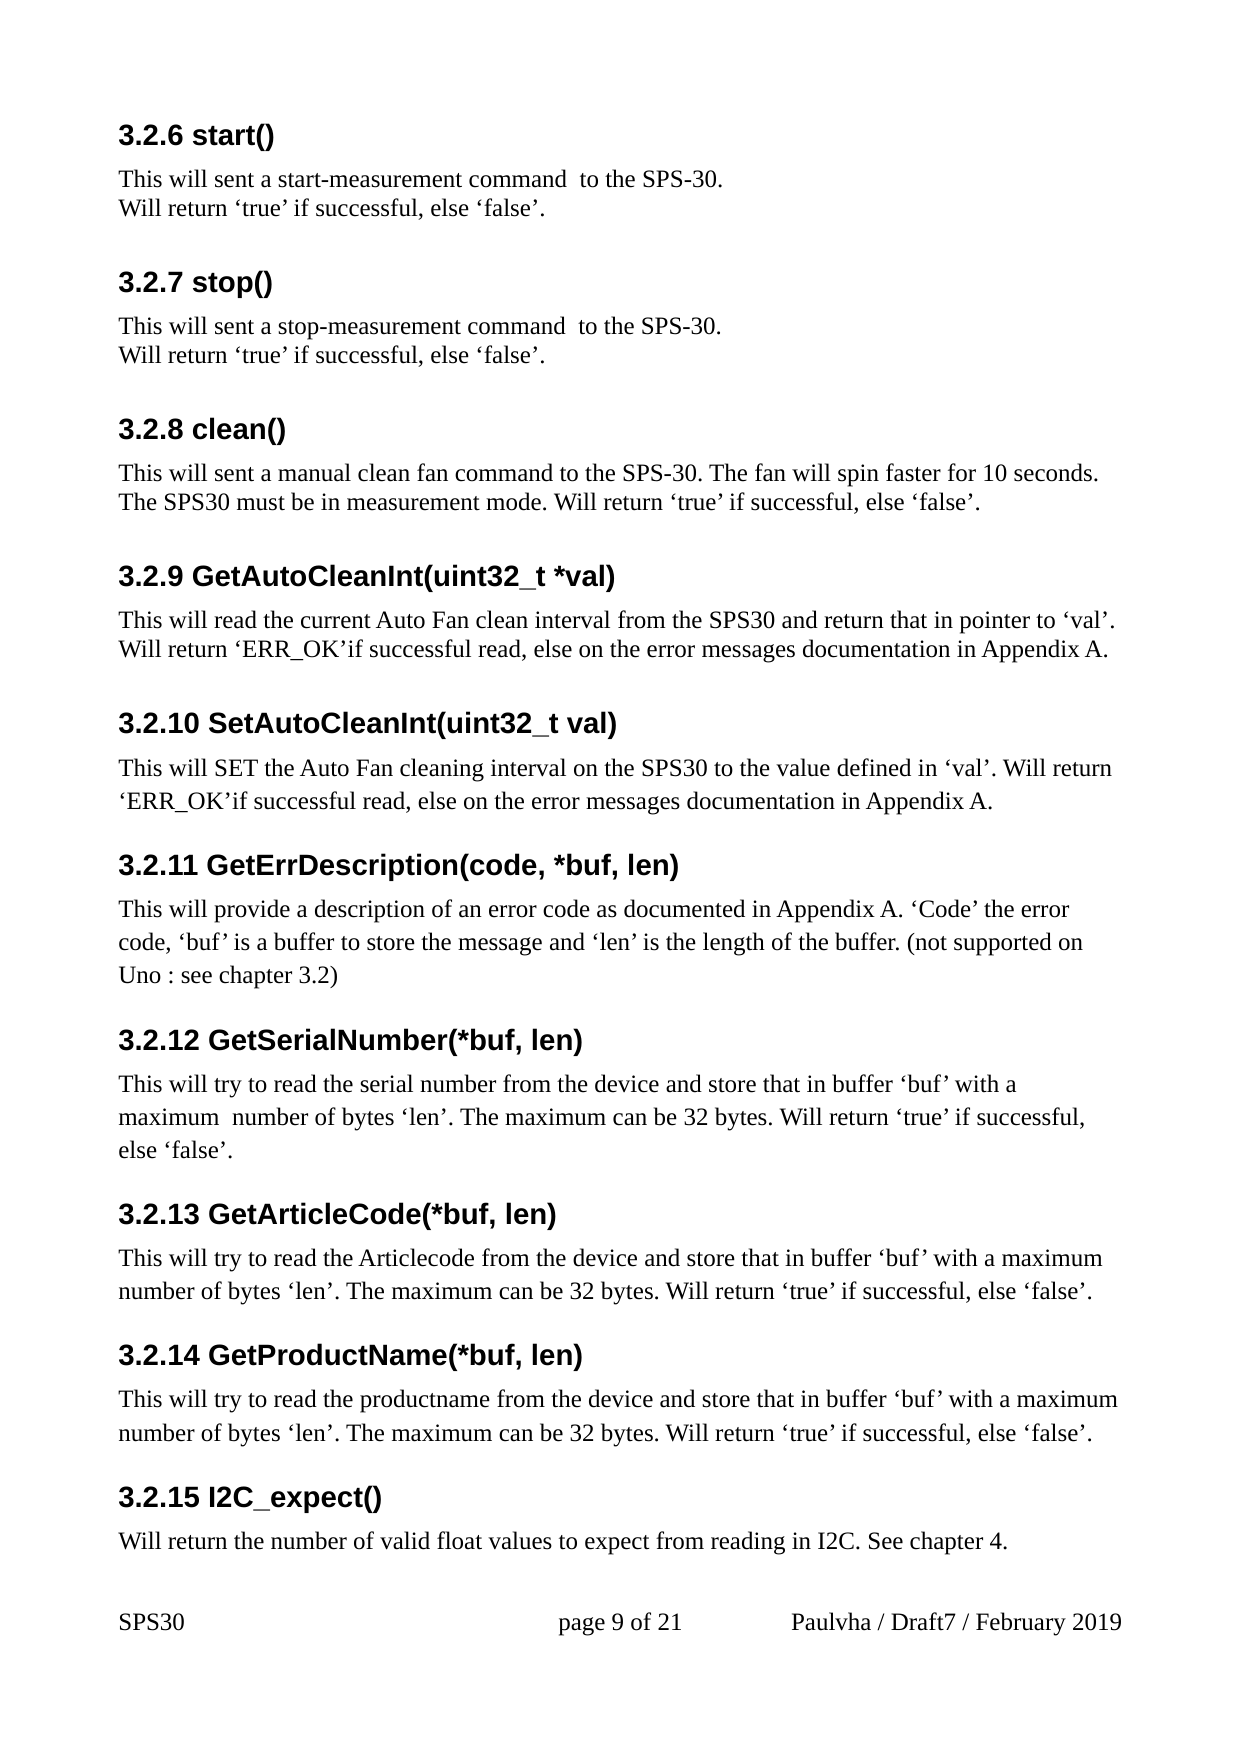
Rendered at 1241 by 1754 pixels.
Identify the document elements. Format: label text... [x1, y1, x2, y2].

text This will read the current Auto Fan clean interval from the SPS30 and return that in pointer to ‘val’. [118, 606, 1122, 634]
text This will SET the Auto Fan cleaning interval on the SPS30 to the value defined in ‘val’. Will return ‘ERR_OK’if successful read, else on the error messages documentation in Appendix A. [118, 753, 1122, 814]
text This will provide a description of an error code as documented in Appendix A. ‘Code’ the error code, ‘buf’ is a buffer to store the message and ‘len’ is the length of the buffer. (not supported on Uno : see chapter 3.2) [118, 894, 1122, 989]
subtitle 3.2.12 GetSerialNumber(*buf, len) [118, 1022, 1122, 1056]
subtitle 3.2.10 SetAutoCleanInt(uint32_t val) [118, 706, 1122, 740]
subtitle 3.2.13 GetArticleCode(*buf, len) [118, 1197, 1122, 1231]
text This will try to read the serial number from the device and store that in buffer ‘buf’ with a maximum number of bytes ‘len’. The maximum can be 32 bytes. Will return ‘true’ if successful, else ‘false’. [118, 1069, 1122, 1163]
subtitle 3.2.14 GetProductName(*buf, len) [118, 1338, 1122, 1372]
subtitle 3.2.11 GetErrDescription(code, *buf, len) [118, 848, 1122, 882]
text The SPS30 must be in measurement mode. Will return ‘true’ if successful, else ‘false’. [118, 487, 1122, 516]
text Will return ‘true’ if successful, else ‘false’. [118, 193, 1122, 222]
text This will sent a start-measurement command to the SPS-30. [118, 164, 1122, 193]
text Will return ‘true’ if successful, else ‘false’. [118, 340, 1122, 369]
subtitle 3.2.7 stop() [118, 265, 1122, 299]
subtitle 3.2.6 start() [118, 118, 1122, 152]
text This will try to read the productname from the device and store that in buffer ‘buf’ with a maximum number of bytes ‘len’. The maximum can be 32 bytes. Will return ‘true’ if successful, else ‘false’. [118, 1384, 1122, 1446]
subtitle 3.2.15 I2C_expect() [118, 1480, 1122, 1513]
text This will sent a manual clean fan command to the SPS-30. The fan will spin faster for 10 seconds. [118, 458, 1122, 487]
subtitle 3.2.8 clean() [118, 412, 1122, 446]
text This will sent a stop-measurement command to the SPS-30. [118, 311, 1122, 340]
text This will try to read the Articlecode from the device and store that in buffer ‘buf’ with a maximum number of bytes ‘len’. The maximum can be 32 bytes. Will return ‘true’ if successful, else ‘false’. [118, 1243, 1122, 1305]
text Will return the number of valid float values to expect from reading in I2C. See chapter 4. [118, 1526, 1122, 1555]
text Will return ‘ERR_OK’if successful read, else on the error messages documentation in Appendix A. [118, 634, 1122, 663]
subtitle 3.2.9 GetAutoCleanInt(uint32_t *val) [118, 559, 1122, 593]
